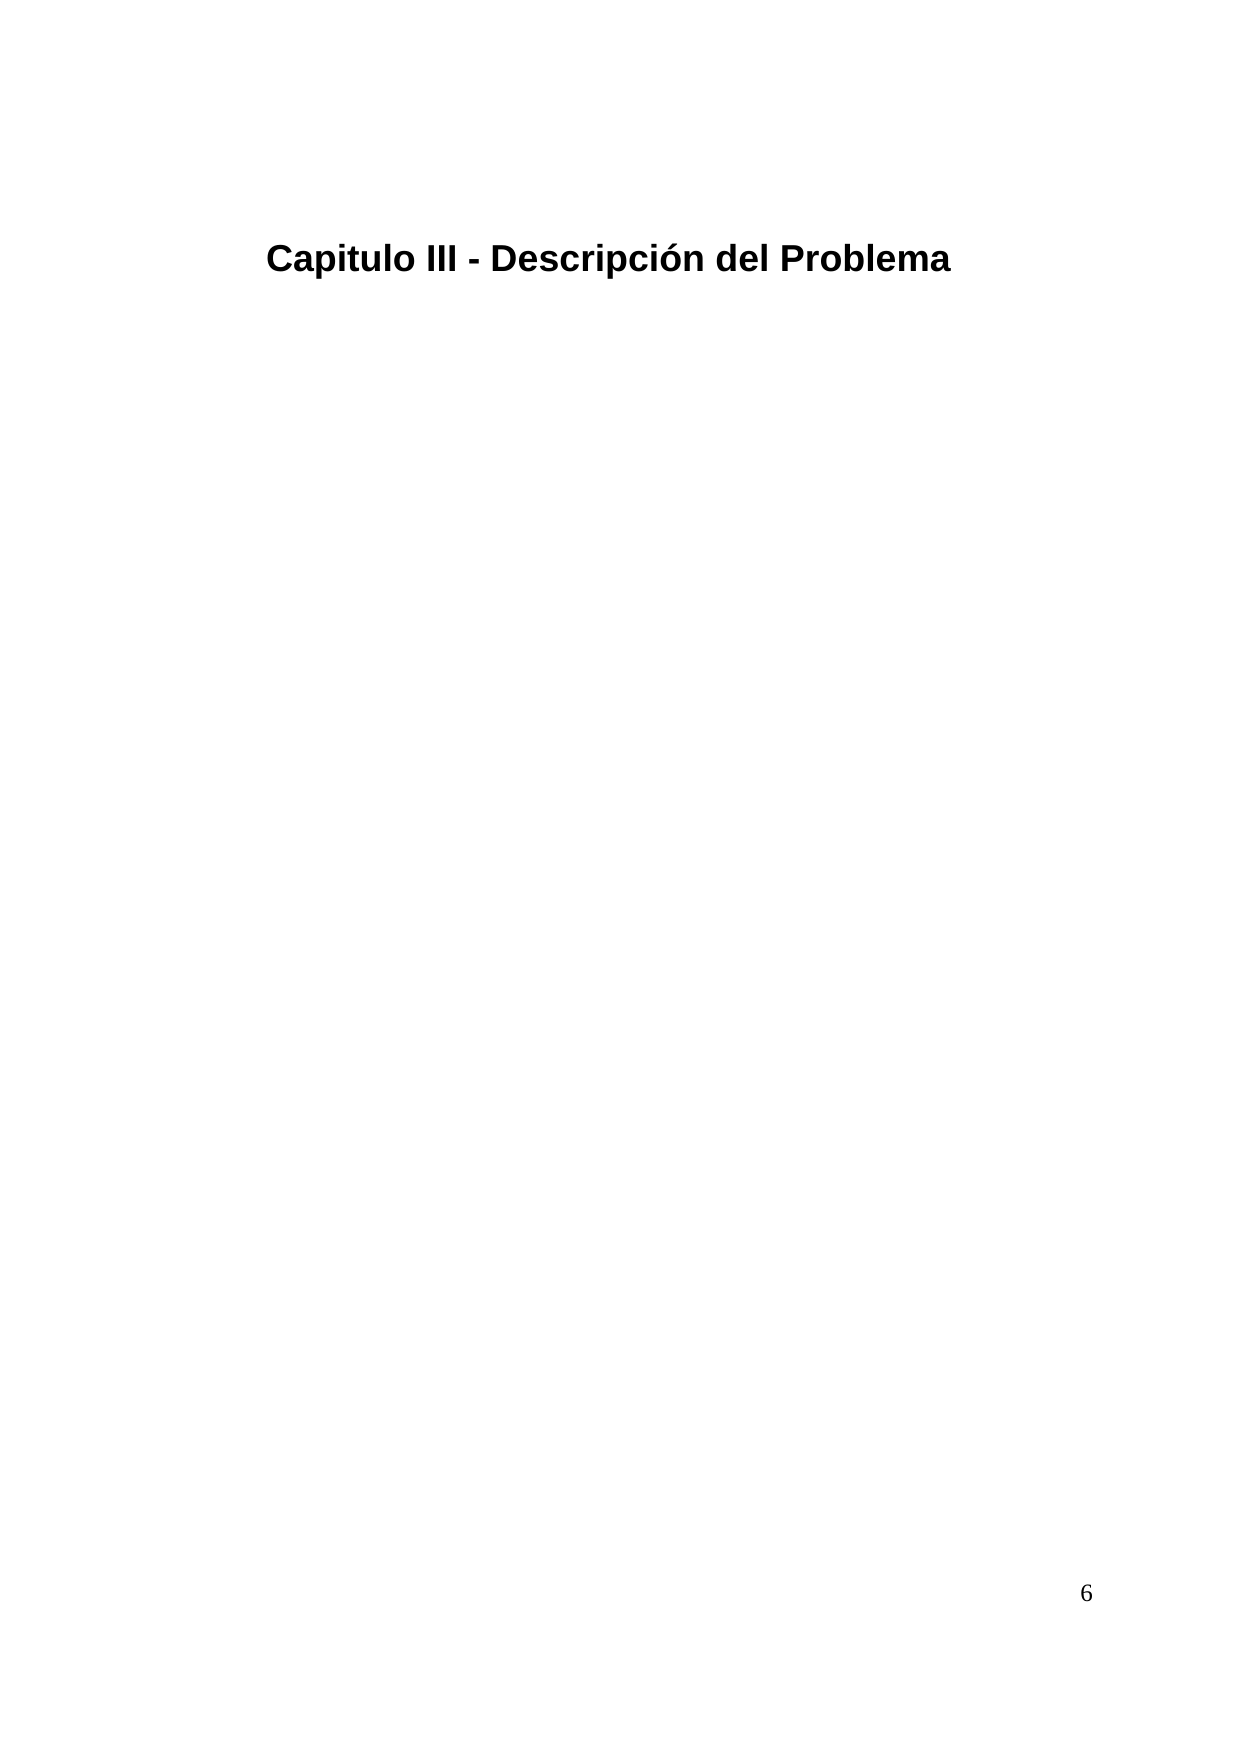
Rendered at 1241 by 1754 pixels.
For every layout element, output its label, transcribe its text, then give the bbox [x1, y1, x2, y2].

subtitle Capitulo III - Descripción del Problema [236, 236, 1093, 279]
